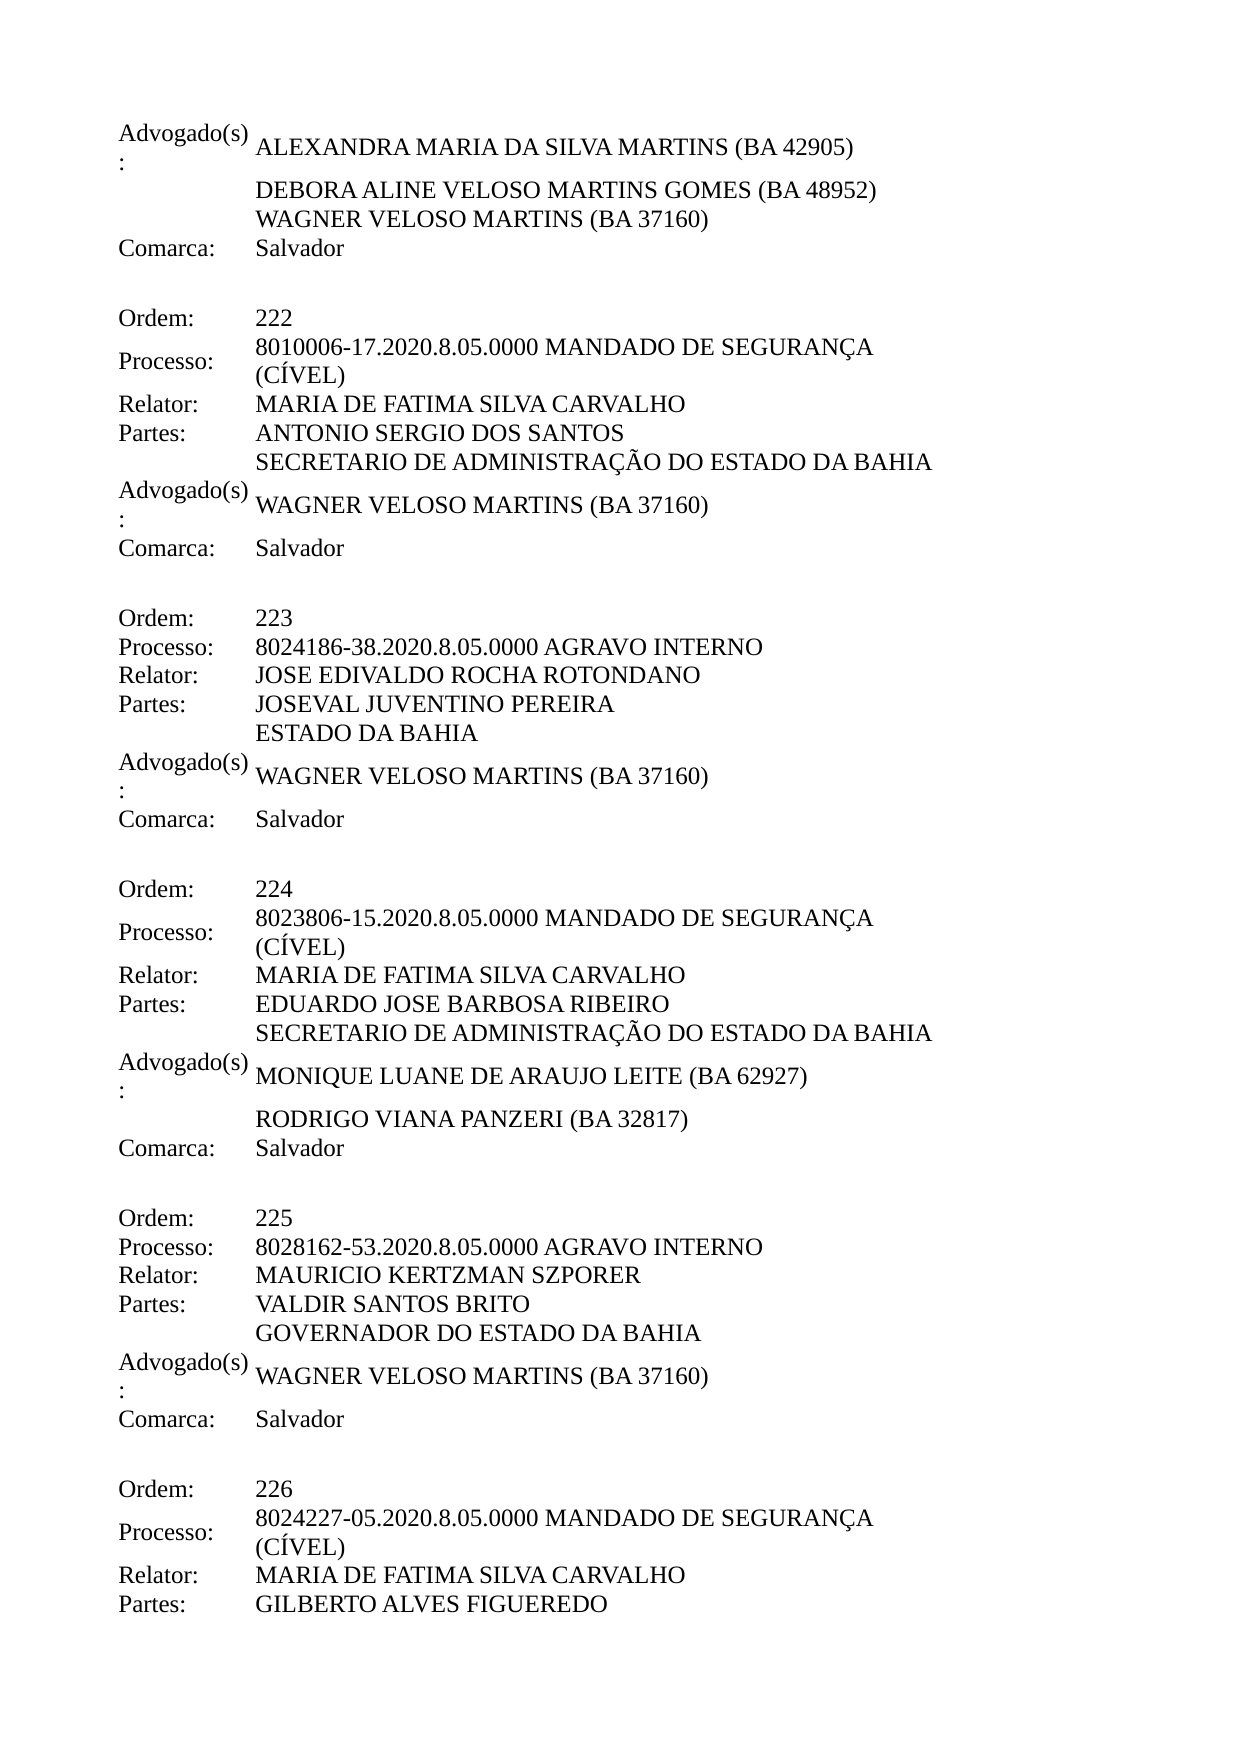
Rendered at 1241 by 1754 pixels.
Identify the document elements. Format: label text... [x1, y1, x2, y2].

table_cell MARIA DE FATIMA SILVA CARVALHO [255, 1561, 969, 1589]
table_cell [118, 204, 255, 233]
table_cell Advogado(s): [118, 118, 255, 176]
table_cell MONIQUE LUANE DE ARAUJO LEITE (BA 62927) [255, 1047, 969, 1104]
table_cell [118, 1018, 255, 1047]
table_cell [118, 447, 255, 476]
table_cell 8028162-53.2020.8.05.0000 AGRAVO INTERNO [255, 1232, 766, 1261]
table_cell ALEXANDRA MARIA DA SILVA MARTINS (BA 42905) [255, 118, 969, 176]
table_header Ordem: [118, 303, 255, 332]
table_cell GILBERTO ALVES FIGUEREDO [255, 1589, 969, 1618]
table_header Ordem: [118, 1474, 255, 1503]
table_header 224 [255, 874, 969, 903]
table_cell Relator: [118, 961, 255, 989]
table_cell WAGNER VELOSO MARTINS (BA 37160) [255, 476, 969, 533]
table_cell Advogado(s): [118, 1047, 255, 1104]
table_cell Processo: [118, 332, 255, 389]
table_cell Comarca: [118, 233, 255, 262]
table_cell Advogado(s): [118, 747, 255, 804]
table_cell Processo: [118, 1232, 255, 1261]
table_cell JOSEVAL JUVENTINO PEREIRA [255, 689, 766, 718]
table_cell Partes: [118, 689, 255, 718]
table_cell GOVERNADOR DO ESTADO DA BAHIA [255, 1318, 766, 1347]
table_cell DEBORA ALINE VELOSO MARTINS GOMES (BA 48952) [255, 176, 969, 204]
table_cell WAGNER VELOSO MARTINS (BA 37160) [255, 747, 766, 804]
table_cell [118, 176, 255, 204]
table_cell [118, 1318, 255, 1347]
table_cell JOSE EDIVALDO ROCHA ROTONDANO [255, 661, 766, 689]
table_cell Partes: [118, 1289, 255, 1318]
table_cell Processo: [118, 632, 255, 661]
table_cell WAGNER VELOSO MARTINS (BA 37160) [255, 1347, 766, 1404]
table_cell Salvador [255, 233, 969, 262]
table_header 222 [255, 303, 969, 332]
table_cell Salvador [255, 1133, 969, 1162]
table_cell MARIA DE FATIMA SILVA CARVALHO [255, 961, 969, 989]
table_cell Comarca: [118, 1404, 255, 1433]
table_cell Comarca: [118, 1133, 255, 1162]
table_cell MARIA DE FATIMA SILVA CARVALHO [255, 389, 969, 418]
table_cell EDUARDO JOSE BARBOSA RIBEIRO [255, 989, 969, 1018]
table_cell MAURICIO KERTZMAN SZPORER [255, 1261, 766, 1289]
table_header 225 [255, 1203, 766, 1232]
table_cell SECRETARIO DE ADMINISTRAÇÃO DO ESTADO DA BAHIA [255, 1018, 969, 1047]
table_cell Relator: [118, 389, 255, 418]
table_cell Comarca: [118, 804, 255, 833]
table_cell ANTONIO SERGIO DOS SANTOS [255, 418, 969, 447]
table_cell [118, 1104, 255, 1133]
table_cell Salvador [255, 533, 969, 562]
table_cell Partes: [118, 418, 255, 447]
table_cell Processo: [118, 1503, 255, 1561]
table_cell Salvador [255, 804, 766, 833]
table_cell Relator: [118, 661, 255, 689]
table_header Ordem: [118, 1203, 255, 1232]
table_cell [118, 718, 255, 747]
table_header Ordem: [118, 874, 255, 903]
table_cell Partes: [118, 989, 255, 1018]
table_header Ordem: [118, 603, 255, 632]
table_cell Processo: [118, 903, 255, 961]
table_cell Advogado(s): [118, 1347, 255, 1404]
table_header 226 [255, 1474, 969, 1503]
table_cell Partes: [118, 1589, 255, 1618]
table_cell 8023806-15.2020.8.05.0000 MANDADO DE SEGURANÇA (CÍVEL) [255, 903, 969, 961]
table_cell Salvador [255, 1404, 766, 1433]
table_cell RODRIGO VIANA PANZERI (BA 32817) [255, 1104, 969, 1133]
table_cell Advogado(s): [118, 476, 255, 533]
table_cell VALDIR SANTOS BRITO [255, 1289, 766, 1318]
table_cell 8010006-17.2020.8.05.0000 MANDADO DE SEGURANÇA (CÍVEL) [255, 332, 969, 389]
table_cell 8024227-05.2020.8.05.0000 MANDADO DE SEGURANÇA (CÍVEL) [255, 1503, 969, 1561]
table_cell Comarca: [118, 533, 255, 562]
table_cell 8024186-38.2020.8.05.0000 AGRAVO INTERNO [255, 632, 766, 661]
table_cell WAGNER VELOSO MARTINS (BA 37160) [255, 204, 969, 233]
table_cell ESTADO DA BAHIA [255, 718, 766, 747]
table_cell Relator: [118, 1561, 255, 1589]
table_header 223 [255, 603, 766, 632]
table_cell Relator: [118, 1261, 255, 1289]
table_cell SECRETARIO DE ADMINISTRAÇÃO DO ESTADO DA BAHIA [255, 447, 969, 476]
